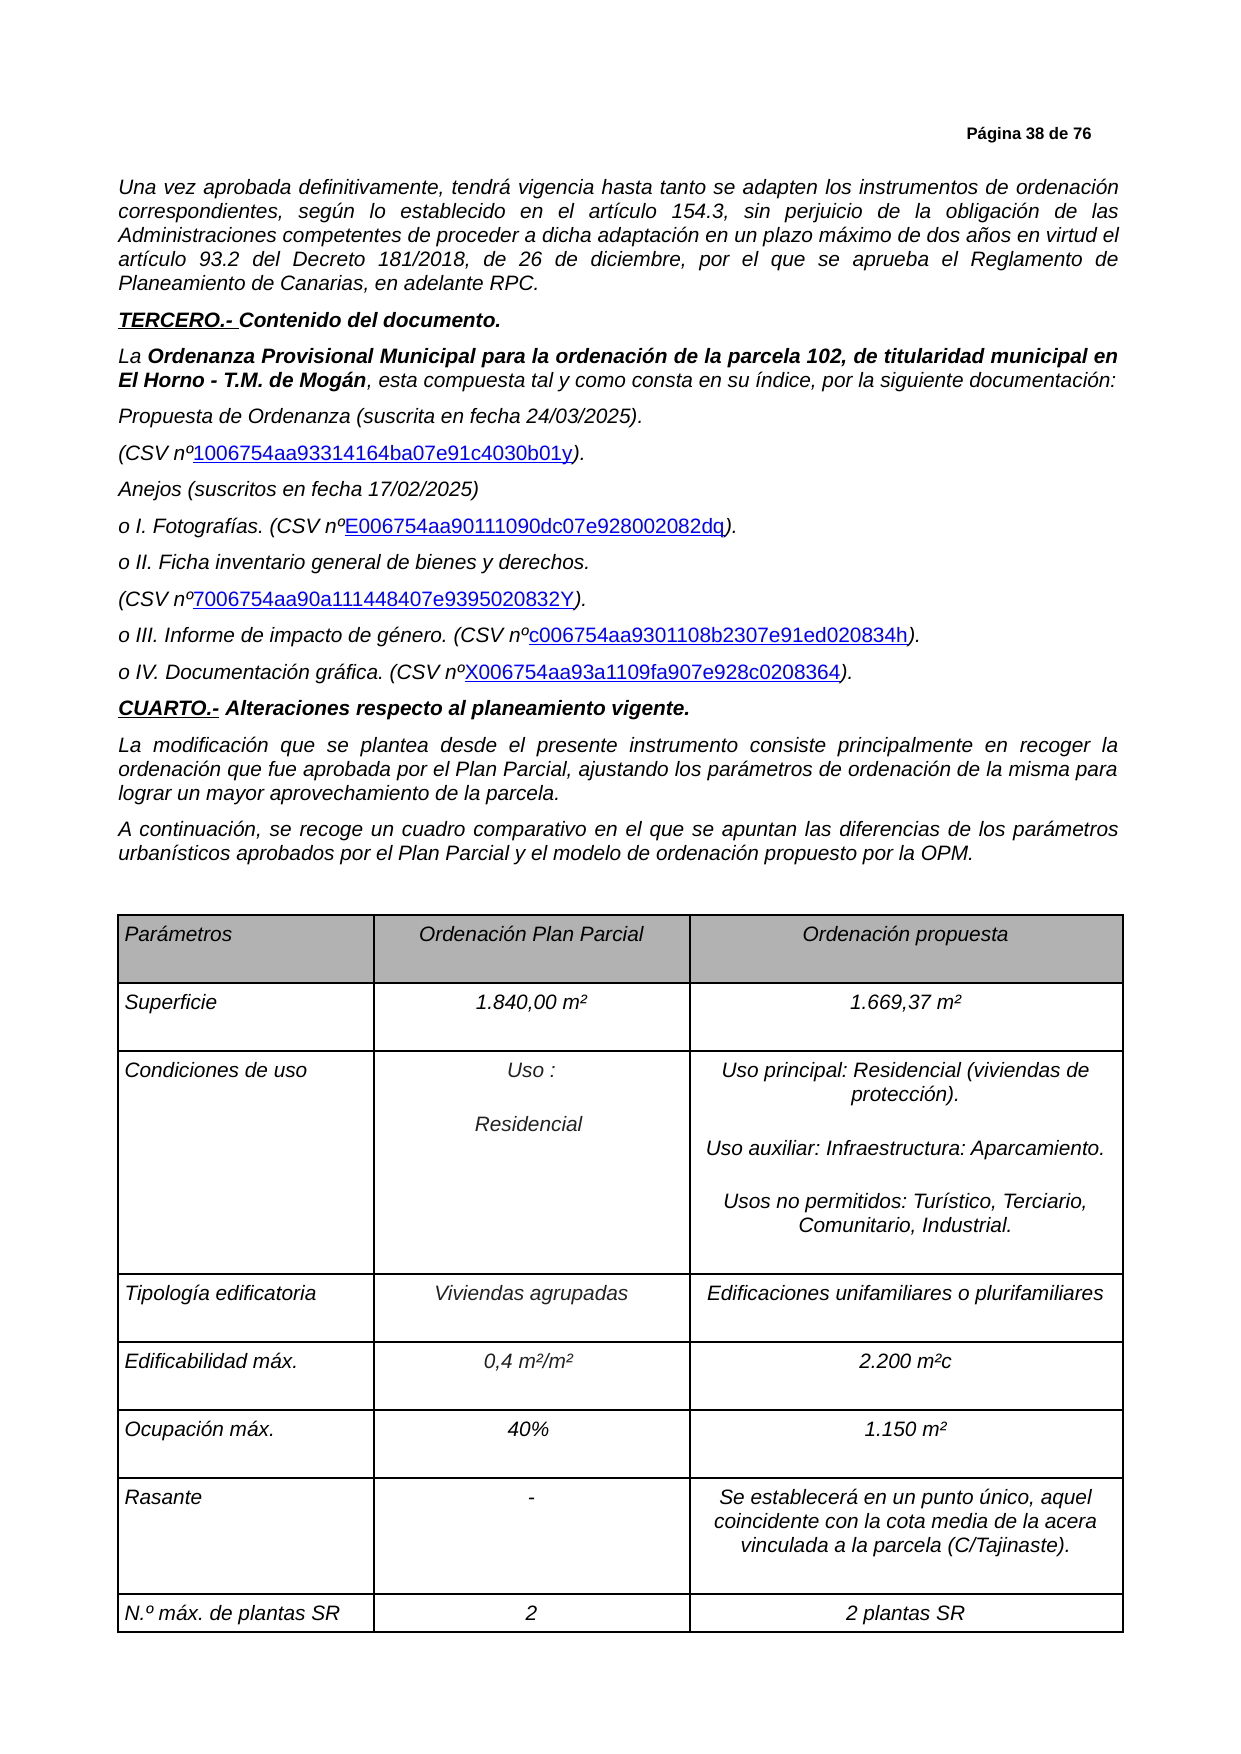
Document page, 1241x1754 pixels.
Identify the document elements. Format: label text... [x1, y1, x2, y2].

table_cell Viviendas agrupadas [375, 1275, 689, 1341]
table_cell 1.840,00 m² [375, 984, 689, 1050]
table_cell Edificabilidad máx. [119, 1343, 373, 1408]
table_header Parámetros [119, 916, 373, 982]
text La Ordenanza Provisional Municipal para la ordenación de la parcela 102, de titularidad municipal en El Horno - T.M. de Mogán, esta compuesta tal y como consta en su índice, por la siguiente documentación: [118, 344, 1122, 392]
text TERCERO.- Contenido del documento. [118, 307, 1122, 331]
table_cell Uso principal: Residencial (viviendas de protección). Uso auxiliar: Infraestructura: Aparcamiento. Usos no permitidos: Turístico, Terciario, Comunitario, Industrial. [691, 1052, 1122, 1272]
text (CSV nº7006754aa90a111448407e9395020832Y). [118, 587, 1122, 611]
table_cell 2 plantas SR [691, 1595, 1122, 1631]
table_cell 1.669,37 m² [691, 984, 1122, 1050]
text (CSV nº1006754aa93314164ba07e91c4030b01y). [118, 441, 1122, 465]
table_cell Ocupación máx. [119, 1411, 373, 1477]
table_cell 2.200 m²c [691, 1343, 1122, 1408]
text CUARTO.- Alteraciones respecto al planeamiento vigente. [118, 696, 1122, 720]
table_header Ordenación Plan Parcial [375, 916, 689, 982]
table_cell Se establecerá en un punto único, aquel coincidente con la cota media de la acera vinculada a la parcela (C/Tajinaste). [691, 1479, 1122, 1592]
text o III. Informe de impacto de género. (CSV nºc006754aa9301108b2307e91ed020834h). [118, 623, 1122, 647]
table_cell Tipología edificatoria [119, 1275, 373, 1341]
text Una vez aprobada definitivamente, tendrá vigencia hasta tanto se adapten los instrumentos de ordenación correspondientes, según lo establecido en el artículo 154.3, sin perjuicio de la obligación de las Administraciones competentes de proceder a dicha adaptación en un plazo máximo de dos años en virtud el artículo 93.2 del Decreto 181/2018, de 26 de diciembre, por el que se aprueba el Reglamento de Planeamiento de Canarias, en adelante RPC. [118, 175, 1122, 295]
table_cell 0,4 m²/m² [375, 1343, 689, 1408]
text Propuesta de Ordenanza (suscrita en fecha 24/03/2025). [118, 404, 1122, 428]
table_cell Rasante [119, 1479, 373, 1592]
table_cell Edificaciones unifamiliares o plurifamiliares [691, 1275, 1122, 1341]
text o IV. Documentación gráfica. (CSV nºX006754aa93a1109fa907e928c0208364). [118, 659, 1122, 683]
table_cell - [375, 1479, 689, 1592]
table_cell 2 [375, 1595, 689, 1631]
table_header Ordenación propuesta [691, 916, 1122, 982]
table_cell Uso : Residencial [375, 1052, 689, 1272]
text La modificación que se plantea desde el presente instrumento consiste principalmente en recoger la ordenación que fue aprobada por el Plan Parcial, ajustando los parámetros de ordenación de la misma para lograr un mayor aprovechamiento de la parcela. [118, 732, 1122, 804]
text o II. Ficha inventario general de bienes y derechos. [118, 550, 1122, 574]
table_cell 1.150 m² [691, 1411, 1122, 1477]
table_cell 40% [375, 1411, 689, 1477]
table_cell Condiciones de uso [119, 1052, 373, 1272]
text o I. Fotografías. (CSV nºE006754aa90111090dc07e928002082dq). [118, 514, 1122, 538]
table_cell Superficie [119, 984, 373, 1050]
text Anejos (suscritos en fecha 17/02/2025) [118, 477, 1122, 501]
table_cell N.º máx. de plantas SR [119, 1595, 373, 1631]
text A continuación, se recoge un cuadro comparativo en el que se apuntan las diferencias de los parámetros urbanísticos aprobados por el Plan Parcial y el modelo de ordenación propuesto por la OPM. [118, 817, 1122, 865]
